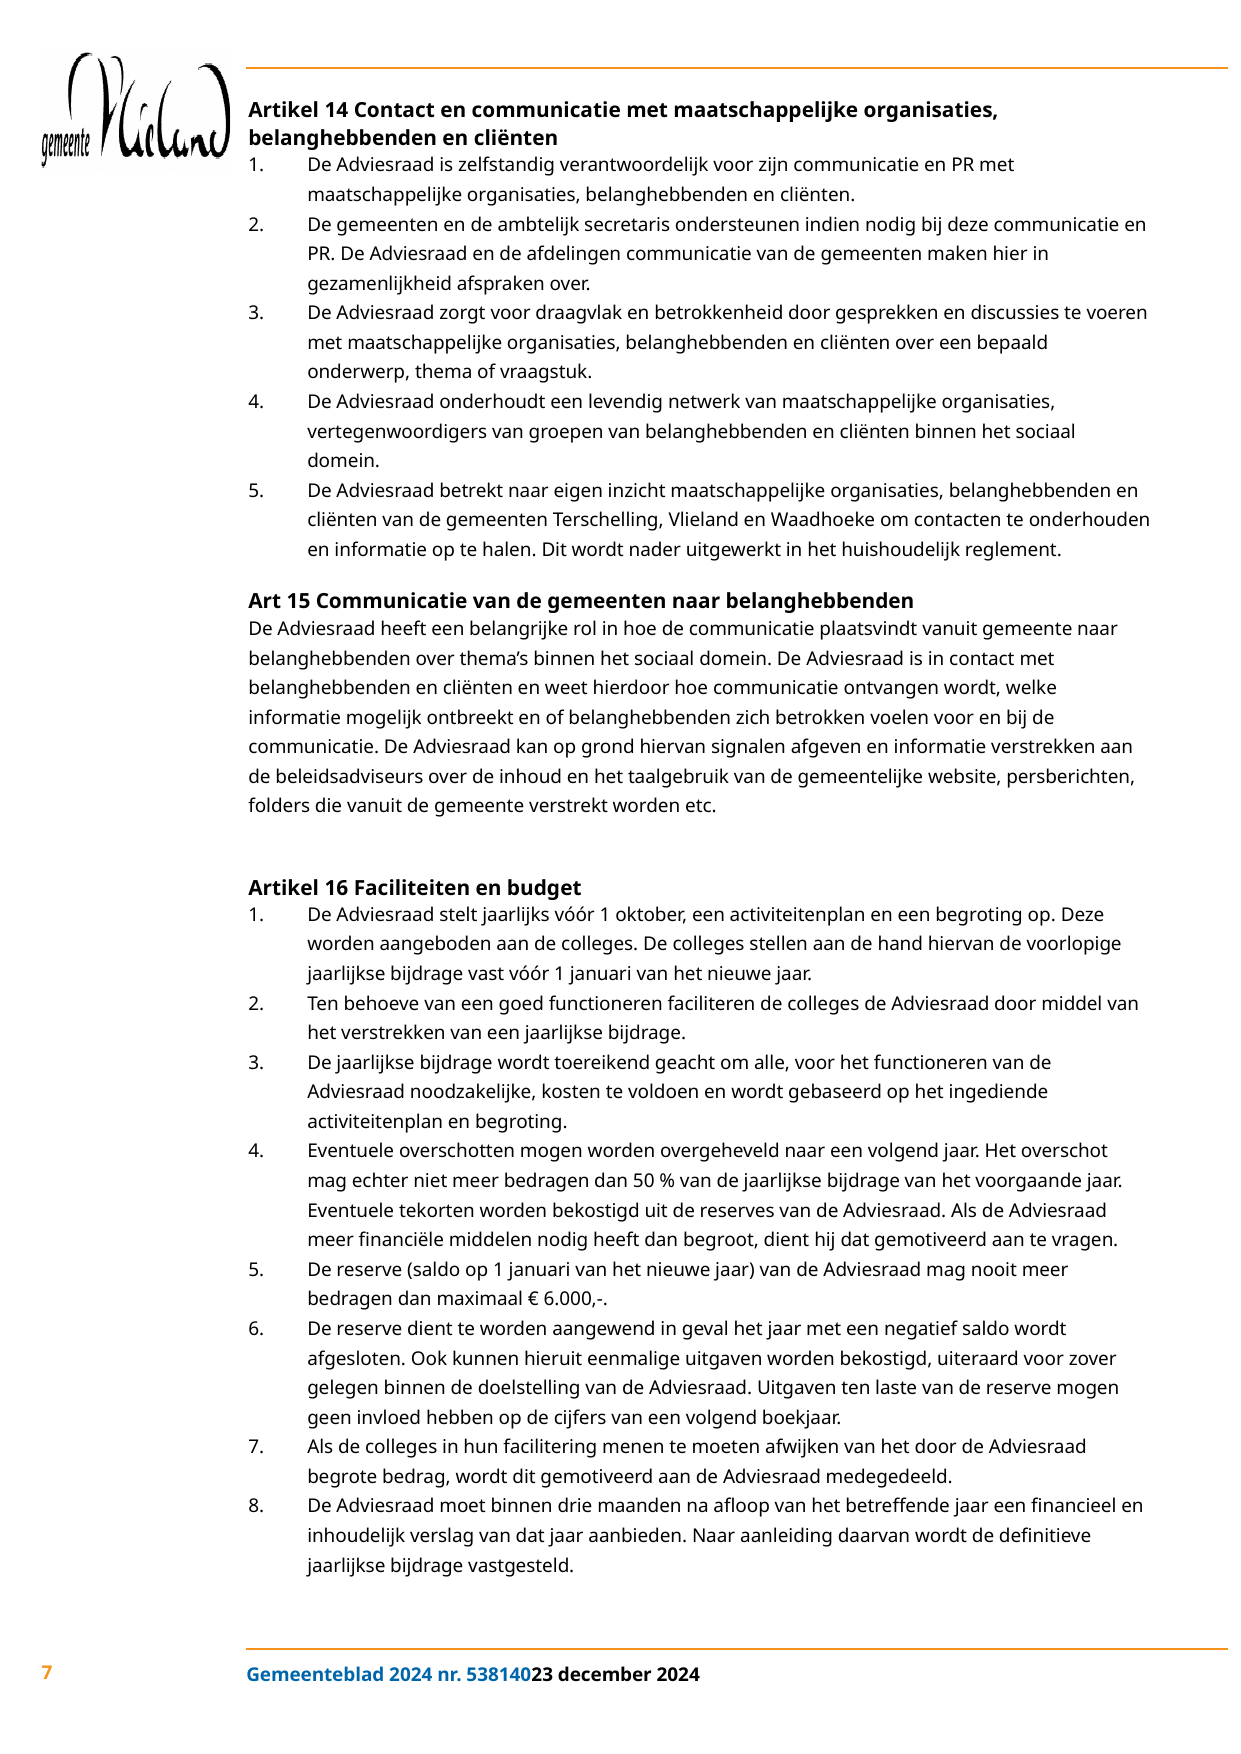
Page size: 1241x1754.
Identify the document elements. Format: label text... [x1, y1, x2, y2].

list De Adviesraad betrekt naar eigen inzicht maatschappelijke organisaties, belanghebbenden en cliënten van de gemeenten Terschelling, Vlieland en Waadhoeke om contacten te onderhouden en informatie op te halen. Dit wordt nader uitgewerkt in het huishoudelijk reglement. [248, 477, 1152, 562]
list De gemeenten en de ambtelijk secretaris ondersteunen indien nodig bij deze communicatie en PR. De Adviesraad en de afdelingen communicatie van de gemeenten maken hier in gezamenlijkheid afspraken over. [248, 211, 1152, 296]
list De Adviesraad is zelfstandig verantwoordelijk voor zijn communicatie en PR met maatschappelijke organisaties, belanghebbenden en cliënten. [248, 152, 1152, 207]
text De Adviesraad heeft een belangrijke rol in hoe de communicatie plaatsvindt vanuit gemeente naar belanghebbenden over thema’s binnen het sociaal domein. De Adviesraad is in contact met belanghebbenden en cliënten en weet hierdoor hoe communicatie ontvangen wordt, welke informatie mogelijk ontbreekt en of belanghebbenden zich betrokken voelen voor en bij de communicatie. De Adviesraad kan op grond hiervan signalen afgeven en informatie verstrekken aan de beleidsadviseurs over de inhoud en het taalgebruik van de gemeentelijke website, persberichten, folders die vanuit de gemeente verstrekt worden etc. [248, 615, 1152, 818]
list De jaarlijkse bijdrage wordt toereikend geacht om alle, voor het functioneren van de Adviesraad noodzakelijke, kosten te voldoen en wordt gebaseerd op het ingediende activiteitenplan en begroting. [248, 1049, 1152, 1134]
list Ten behoeve van een goed functioneren faciliteren de colleges de Adviesraad door middel van het verstrekken van een jaarlijkse bijdrage. [248, 990, 1152, 1045]
picture [41, 47, 231, 172]
list De Adviesraad stelt jaarlijks vóór 1 oktober, een activiteitenplan en een begroting op. Deze worden aangeboden aan de colleges. De colleges stellen aan de hand hiervan de voorlopige jaarlijkse bijdrage vast vóór 1 januari van het nieuwe jaar. [248, 901, 1152, 986]
text Artikel 16 Faciliteiten en budget [248, 873, 1152, 901]
list Als de colleges in hun facilitering menen te moeten afwijken van het door de Adviesraad begrote bedrag, wordt dit gemotiveerd aan de Adviesraad medegedeeld. [248, 1433, 1152, 1489]
list De Adviesraad zorgt voor draagvlak en betrokkenheid door gesprekken en discussies te voeren met maatschappelijke organisaties, belanghebbenden en cliënten over een bepaald onderwerp, thema of vraagstuk. [248, 299, 1152, 384]
list De reserve (saldo op 1 januari van het nieuwe jaar) van de Adviesraad mag nooit meer bedragen dan maximaal € 6.000,-. [248, 1256, 1152, 1311]
list Eventuele overschotten mogen worden overgeheveld naar een volgend jaar. Het overschot mag echter niet meer bedragen dan 50 % van de jaarlijkse bijdrage van het voorgaande jaar. Eventuele tekorten worden bekostigd uit de reserves van de Adviesraad. Als de Adviesraad meer financiële middelen nodig heeft dan begroot, dient hij dat gemotiveerd aan te vragen. [248, 1138, 1152, 1252]
list De Adviesraad onderhoudt een levendig netwerk van maatschappelijke organisaties, vertegenwoordigers van groepen van belanghebbenden en cliënten binnen het sociaal domein. [248, 388, 1152, 473]
list De reserve dient te worden aangewend in geval het jaar met een negatief saldo wordt afgesloten. Ook kunnen hieruit eenmalige uitgaven worden bekostigd, uiteraard voor zover gelegen binnen de doelstelling van de Adviesraad. Uitgaven ten laste van de reserve mogen geen invloed hebben op de cijfers van een volgend boekjaar. [248, 1315, 1152, 1430]
text Artikel 14 Contact en communicatie met maatschappelijke organisaties, belanghebbenden en cliënten [248, 95, 1152, 152]
text Art 15 Communicatie van de gemeenten naar belanghebbenden [248, 587, 1152, 615]
list De Adviesraad moet binnen drie maanden na afloop van het betreffende jaar een financieel en inhoudelijk verslag van dat jaar aanbieden. Naar aanleiding daarvan wordt de definitieve jaarlijkse bijdrage vastgesteld. [248, 1493, 1152, 1578]
